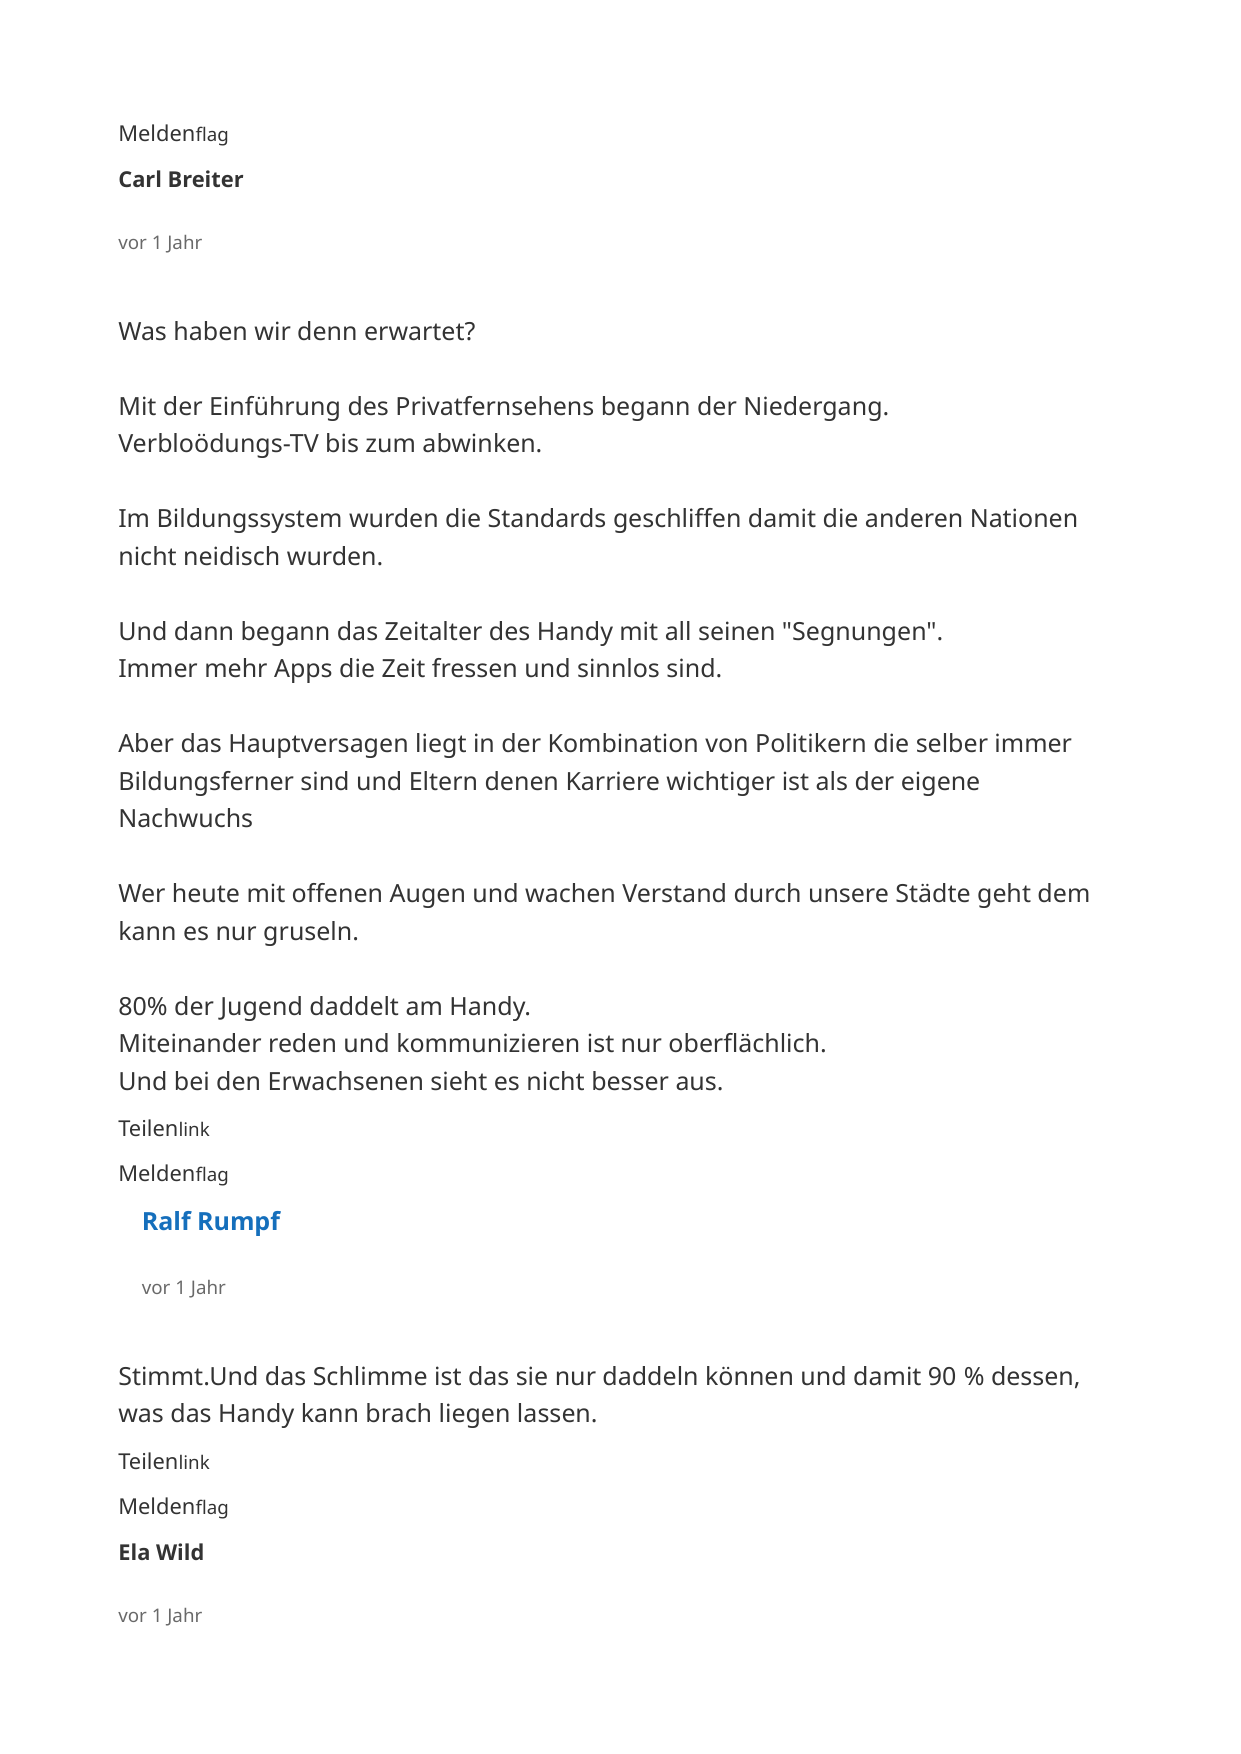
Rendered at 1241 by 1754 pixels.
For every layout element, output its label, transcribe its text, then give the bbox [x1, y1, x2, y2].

text Teilenlink [118, 1113, 1122, 1143]
text Meldenflag [118, 118, 1122, 148]
text Ralf Rumpf [142, 1204, 1114, 1238]
text Ela Wild [118, 1536, 1114, 1566]
text Meldenflag [118, 1158, 1122, 1188]
text vor 1 Jahr [118, 1602, 1117, 1627]
text Teilenlink [118, 1446, 1122, 1475]
text vor 1 Jahr [142, 1274, 1117, 1300]
text Meldenflag [118, 1491, 1122, 1521]
text Was haben wir denn erwartet? Mit der Einführung des Privatfernsehens begann der Niedergang. Verbloödungs-TV bis zum abwinken. Im Bildungssystem wurden die Standards geschliffen damit die anderen Nationen nicht neidisch wurden. Und dann begann das Zeitalter des Handy mit all seinen "Segnungen". Immer mehr Apps die Zeit fressen und sinnlos sind. Aber das Hauptversagen liegt in der Kombination von Politikern die selber immer Bildungsferner sind und Eltern denen Karriere wichtiger ist als der eigene Nachwuchs Wer heute mit offenen Augen und wachen Verstand durch unsere Städte geht dem kann es nur gruseln. 80% der Jugend daddelt am Handy. Miteinander reden und kommunizieren ist nur oberflächlich. Und bei den Erwachsenen sieht es nicht besser aus. [118, 310, 1122, 1097]
text Carl Breiter [118, 163, 1114, 193]
text vor 1 Jahr [118, 229, 1117, 254]
text Stimmt.Und das Schlimme ist das sie nur daddeln können und damit 90 % dessen, was das Handy kann brach liegen lassen. [118, 1355, 1122, 1430]
